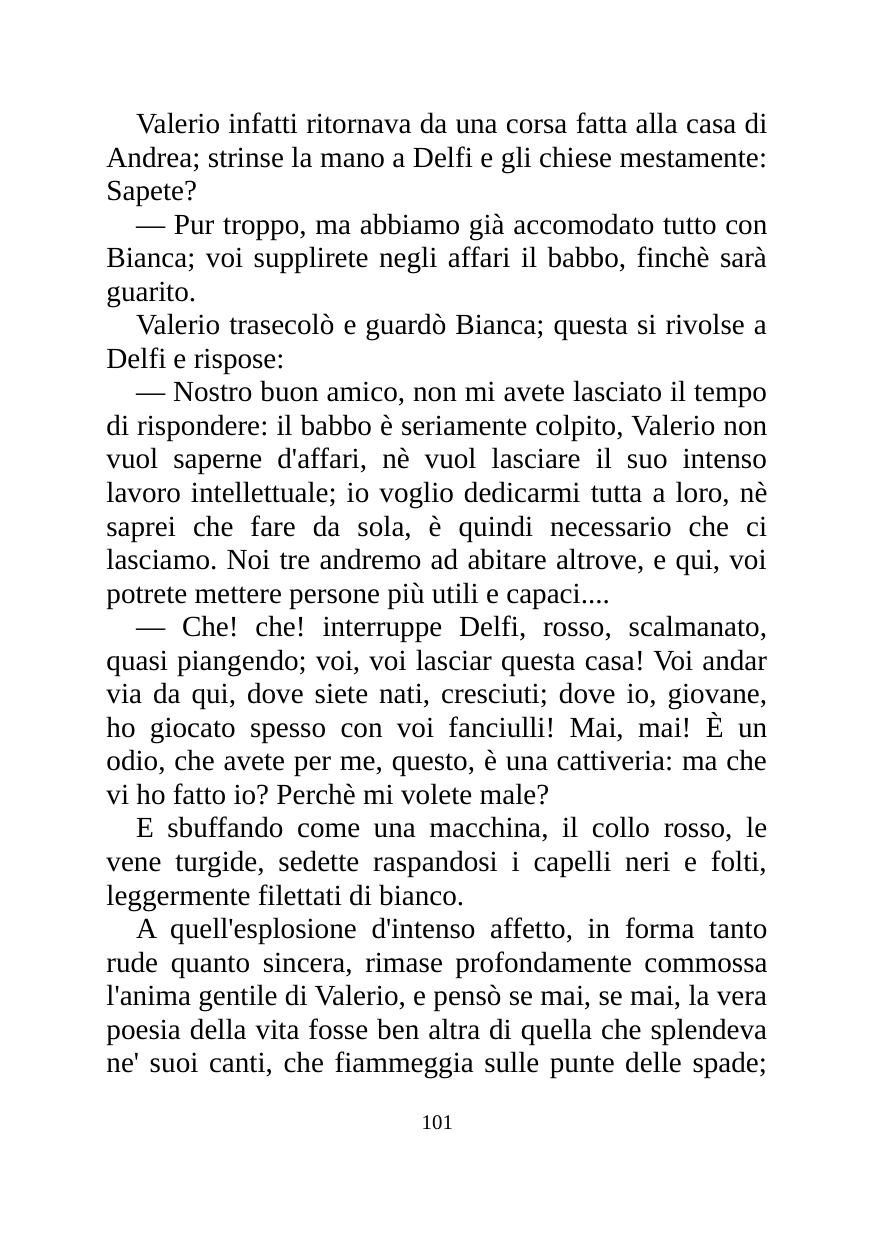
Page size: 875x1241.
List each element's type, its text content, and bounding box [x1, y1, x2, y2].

text — Nostro buon amico, non mi avete lasciato il tempo di rispondere: il babbo è seriamente colpito, Valerio non vuol saperne d'affari, nè vuol lasciare il suo intenso lavoro intellettuale; io voglio dedicarmi tutta a loro, nè saprei che fare da sola, è quindi necessario che ci lasciamo. Noi tre andremo ad abitare altrove, e qui, voi potrete mettere persone più utili e capaci.... [106, 374, 768, 609]
text E sbuffando come una macchina, il collo rosso, le vene turgide, sedette raspandosi i capelli neri e folti, leggermente filettati di bianco. [106, 811, 768, 911]
text Valerio trasecolò e guardò Bianca; questa si rivolse a Delfi e rispose: [106, 307, 768, 374]
text Valerio infatti ritornava da una corsa fatta alla casa di Andrea; strinse la mano a Delfi e gli chiese mestamente: Sapete? [106, 106, 768, 207]
text — Pur troppo, ma abbiamo già accomodato tutto con Bianca; voi supplirete negli affari il babbo, finchè sarà guarito. [106, 207, 768, 307]
text — Che! che! interruppe Delfi, rosso, scalmanato, quasi piangendo; voi, voi lasciar questa casa! Voi andar via da qui, dove siete nati, cresciuti; dove io, giovane, ho giocato spesso con voi fanciulli! Mai, mai! È un odio, che avete per me, questo, è una cattiveria: ma che vi ho fatto io? Perchè mi volete male? [106, 609, 768, 811]
text A quell'esplosione d'intenso affetto, in forma tanto rude quanto sincera, rimase profondamente commossa l'anima gentile di Valerio, e pensò se mai, se mai, la vera poesia della vita fosse ben altra di quella che splendeva ne' suoi canti, che fiammeggia sulle punte delle spade; [106, 911, 768, 1079]
